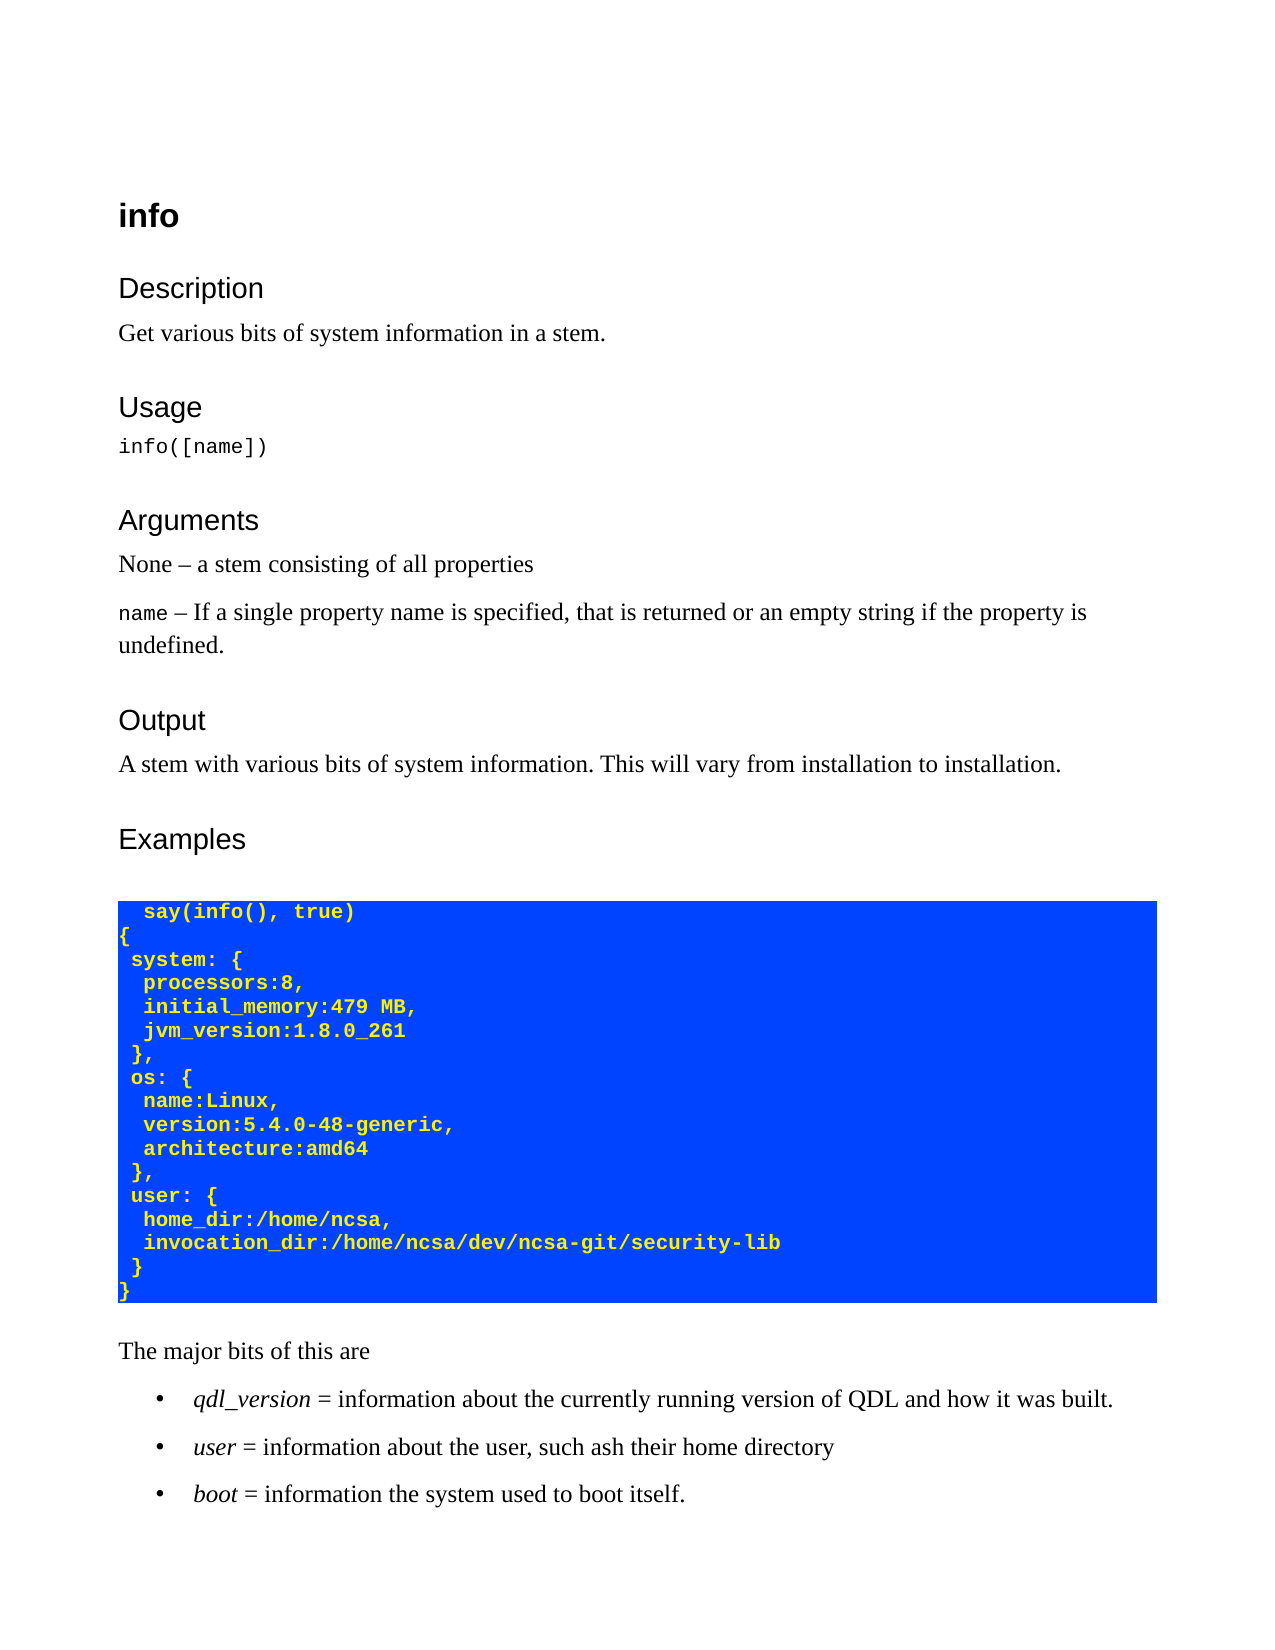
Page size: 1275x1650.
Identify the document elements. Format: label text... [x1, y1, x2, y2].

text invocation_dir:/home/ncsa/dev/ncsa-git/security-lib [118, 1232, 1157, 1256]
text version:5.4.0-48-generic, [118, 1114, 1157, 1138]
text None – a stem consisting of all properties [118, 549, 1157, 578]
text }, [118, 1161, 1157, 1185]
text A stem with various bits of system information. This will vary from installation to installation. [118, 749, 1157, 778]
subtitle info [118, 118, 1157, 234]
text info([name]) [118, 436, 1157, 460]
text Get various bits of system information in a stem. [118, 318, 1157, 346]
subtitle Examples [118, 822, 1157, 889]
list qdl_version = information about the currently running version of QDL and how it was built. [156, 1384, 1157, 1413]
text { [118, 925, 1157, 949]
subtitle Description [118, 272, 1157, 305]
text The major bits of this are [118, 1303, 1157, 1365]
text say(info(), true) [118, 901, 1157, 925]
list user = information about the user, such ash their home directory [156, 1432, 1157, 1460]
text user: { [118, 1185, 1157, 1209]
subtitle Usage [118, 390, 1157, 424]
text os: { [118, 1067, 1157, 1091]
text }, [118, 1043, 1157, 1067]
text } [118, 1256, 1157, 1280]
text name – If a single property name is specified, that is returned or an empty string if the property is undefined. [118, 597, 1157, 659]
text architecture:amd64 [118, 1138, 1157, 1161]
list boot = information the system used to boot itself. [156, 1479, 1157, 1508]
text system: { [118, 949, 1157, 972]
text name:Linux, [118, 1091, 1157, 1114]
subtitle Arguments [118, 503, 1157, 537]
text jvm_version:1.8.0_261 [118, 1019, 1157, 1043]
text processors:8, [118, 972, 1157, 996]
text initial_memory:479 MB, [118, 996, 1157, 1019]
subtitle Output [118, 703, 1157, 737]
text home_dir:/home/ncsa, [118, 1209, 1157, 1232]
text } [118, 1280, 1157, 1303]
